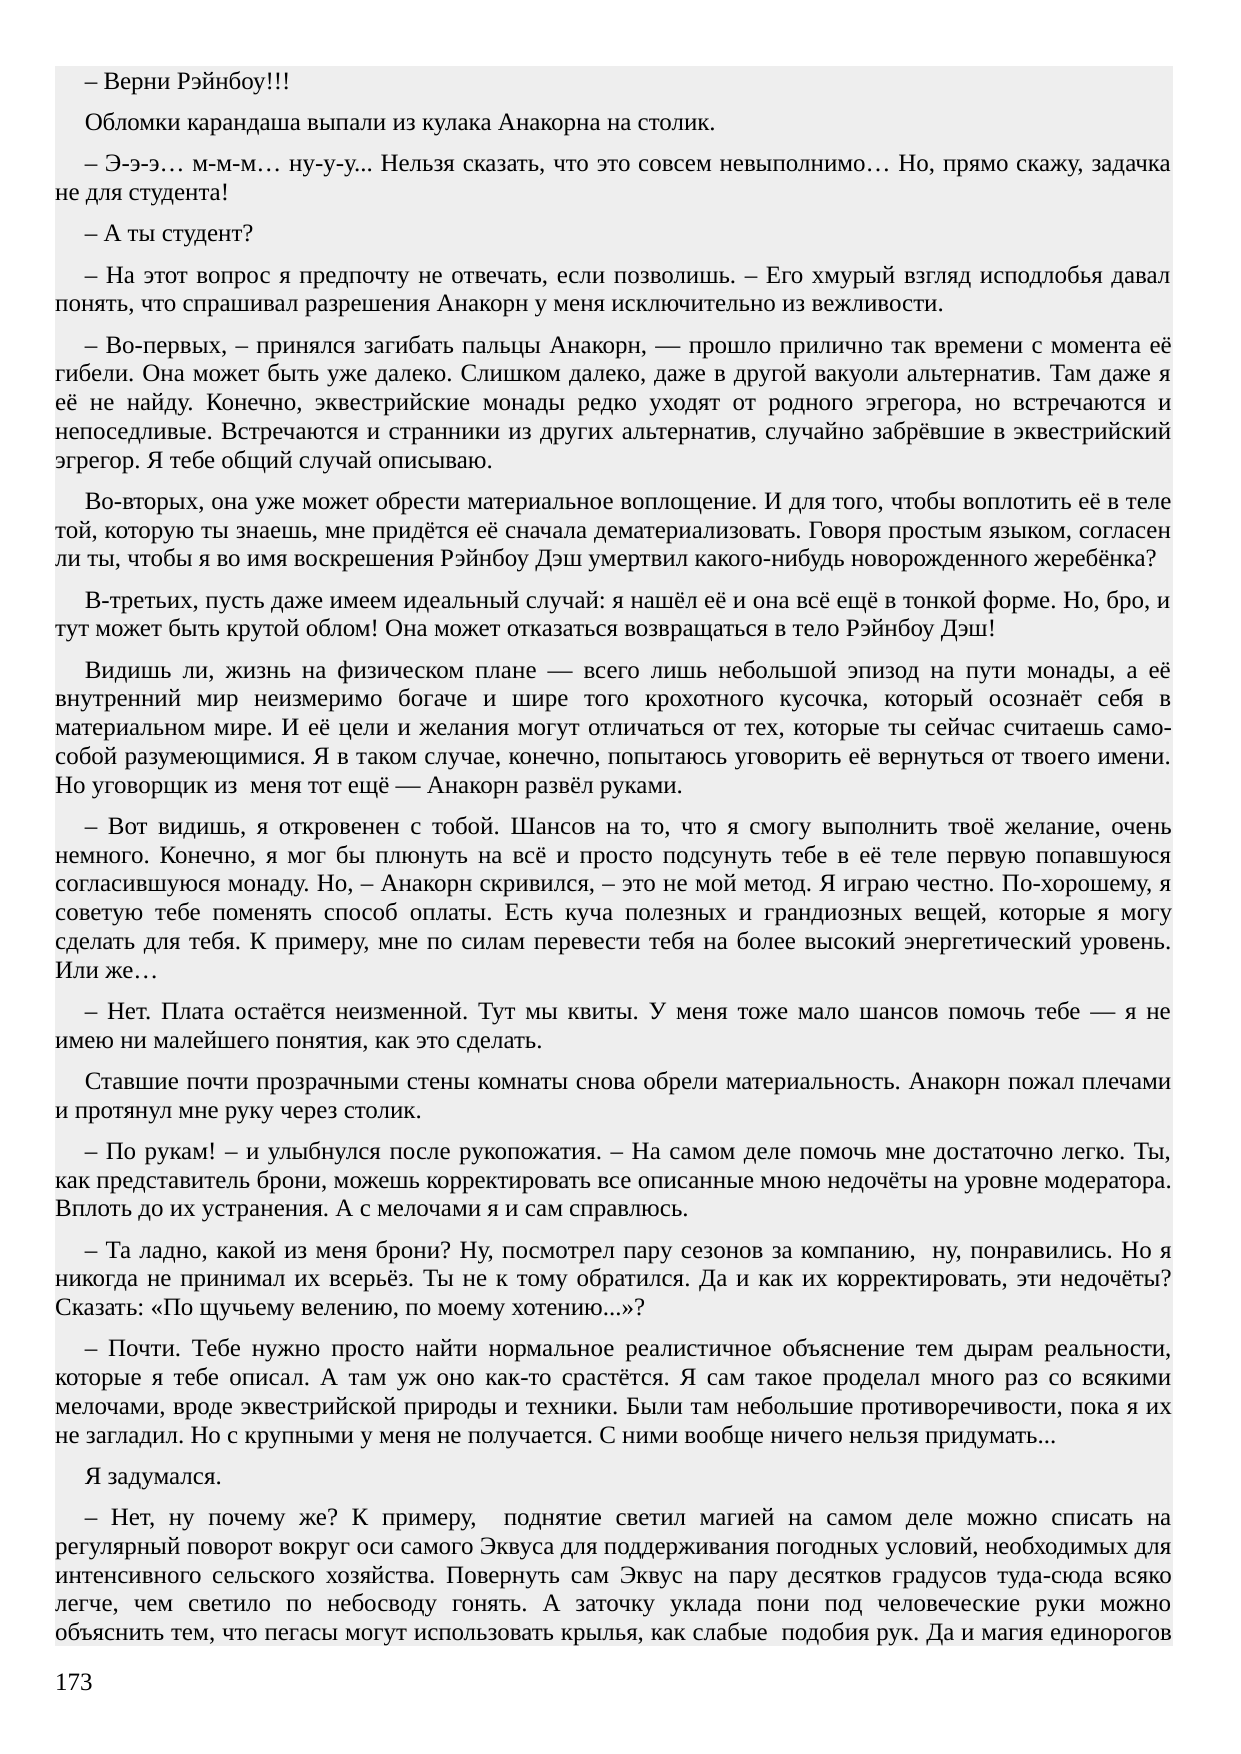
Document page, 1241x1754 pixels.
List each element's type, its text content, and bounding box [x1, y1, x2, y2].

text – Та ладно, какой из меня брони? Ну, посмотрел пару сезонов за компанию, ну, понравились. Но я никогда не принимал их всерьёз. Ты не к тому обратился. Да и как их корректировать, эти недочёты? Сказать: «По щучьему велению, по моему хотению...»? [55, 1235, 1173, 1321]
text В-третьих, пусть даже имеем идеальный случай: я нашёл её и она всё ещё в тонкой форме. Но, бро, и тут может быть крутой облом! Она может отказаться возвращаться в тело Рэйнбоу Дэш! [55, 585, 1173, 642]
text – По рукам! – и улыбнулся после рукопожатия. – На самом деле помочь мне достаточно легко. Ты, как представитель брони, можешь корректировать все описанные мною недочёты на уровне модератора. Вплоть до их устранения. А с мелочами я и сам справлюсь. [55, 1136, 1173, 1222]
text – Почти. Тебе нужно просто найти нормальное реалистичное объяснение тем дырам реальности, которые я тебе описал. А там уж оно как-то срастётся. Я сам такое проделал много раз со всякими мелочами, вроде эквестрийской природы и техники. Были там небольшие противоречивости, пока я их не загладил. Но с крупными у меня не получается. С ними вообще ничего нельзя придумать... [55, 1333, 1173, 1448]
text Видишь ли, жизнь на физическом плане — всего лишь небольшой эпизод на пути монады, а её внутренний мир неизмеримо богаче и шире того крохотного кусочка, который осознаёт себя в материальном мире. И её цели и желания могут отличаться от тех, которые ты сейчас считаешь само-собой разумеющимися. Я в таком случае, конечно, попытаюсь уговорить её вернуться от твоего имени. Но уговорщик из меня тот ещё — Анакорн развёл руками. [55, 655, 1173, 798]
text – Э-э-э… м-м-м… ну-у-у... Нельзя сказать, что это совсем невыполнимо… Но, прямо скажу, задачка не для студента! [55, 148, 1173, 206]
text – Вот видишь, я откровенен с тобой. Шансов на то, что я смогу выполнить твоё желание, очень немного. Конечно, я мог бы плюнуть на всё и просто подсунуть тебе в её теле первую попавшуюся согласившуюся монаду. Но, – Анакорн скривился, – это не мой метод. Я играю честно. По-хорошему, я советую тебе поменять способ оплаты. Есть куча полезных и грандиозных вещей, которые я могу сделать для тебя. К примеру, мне по силам перевести тебя на более высокий энергетический уровень. Или же… [55, 811, 1173, 983]
text Ставшие почти прозрачными стены комнаты снова обрели материальность. Анакорн пожал плечами и протянул мне руку через столик. [55, 1066, 1173, 1123]
text – А ты студент? [55, 218, 1173, 247]
text Обломки карандаша выпали из кулака Анакорна на столик. [55, 107, 1173, 136]
text – На этот вопрос я предпочту не отвечать, если позволишь. – Его хмурый взгляд исподлобья давал понять, что спрашивал разрешения Анакорн у меня исключительно из вежливости. [55, 260, 1173, 317]
text – Нет, ну почему же? К примеру, поднятие светил магией на самом деле можно списать на регулярный поворот вокруг оси самого Эквуса для поддерживания погодных условий, необходимых для интенсивного сельского хозяйства. Повернуть сам Эквус на пару десятков градусов туда-сюда всяко легче, чем светило по небосводу гонять. А заточку уклада пони под человеческие руки можно объяснить тем, что пегасы могут использовать крылья, как слабые подобия рук. Да и магия единорогов [55, 1502, 1173, 1646]
text – Верни Рэйнбоу!!! [55, 66, 1173, 95]
text – Нет. Плата остаётся неизменной. Тут мы квиты. У меня тоже мало шансов помочь тебе — я не имею ни малейшего понятия, как это сделать. [55, 996, 1173, 1053]
text Я задумался. [55, 1461, 1173, 1490]
text – Во-первых, – принялся загибать пальцы Анакорн, — прошло прилично так времени с момента её гибели. Она может быть уже далеко. Слишком далеко, даже в другой вакуоли альтернатив. Там даже я её не найду. Конечно, эквестрийские монады редко уходят от родного эгрегора, но встречаются и непоседливые. Встречаются и странники из других альтернатив, случайно забрёвшие в эквестрийский эгрегор. Я тебе общий случай описываю. [55, 330, 1173, 473]
text Во-вторых, она уже может обрести материальное воплощение. И для того, чтобы воплотить её в теле той, которую ты знаешь, мне придётся её сначала дематериализовать. Говоря простым языком, согласен ли ты, чтобы я во имя воскрешения Рэйнбоу Дэш умертвил какого-нибудь новорожденного жеребёнка? [55, 486, 1173, 572]
